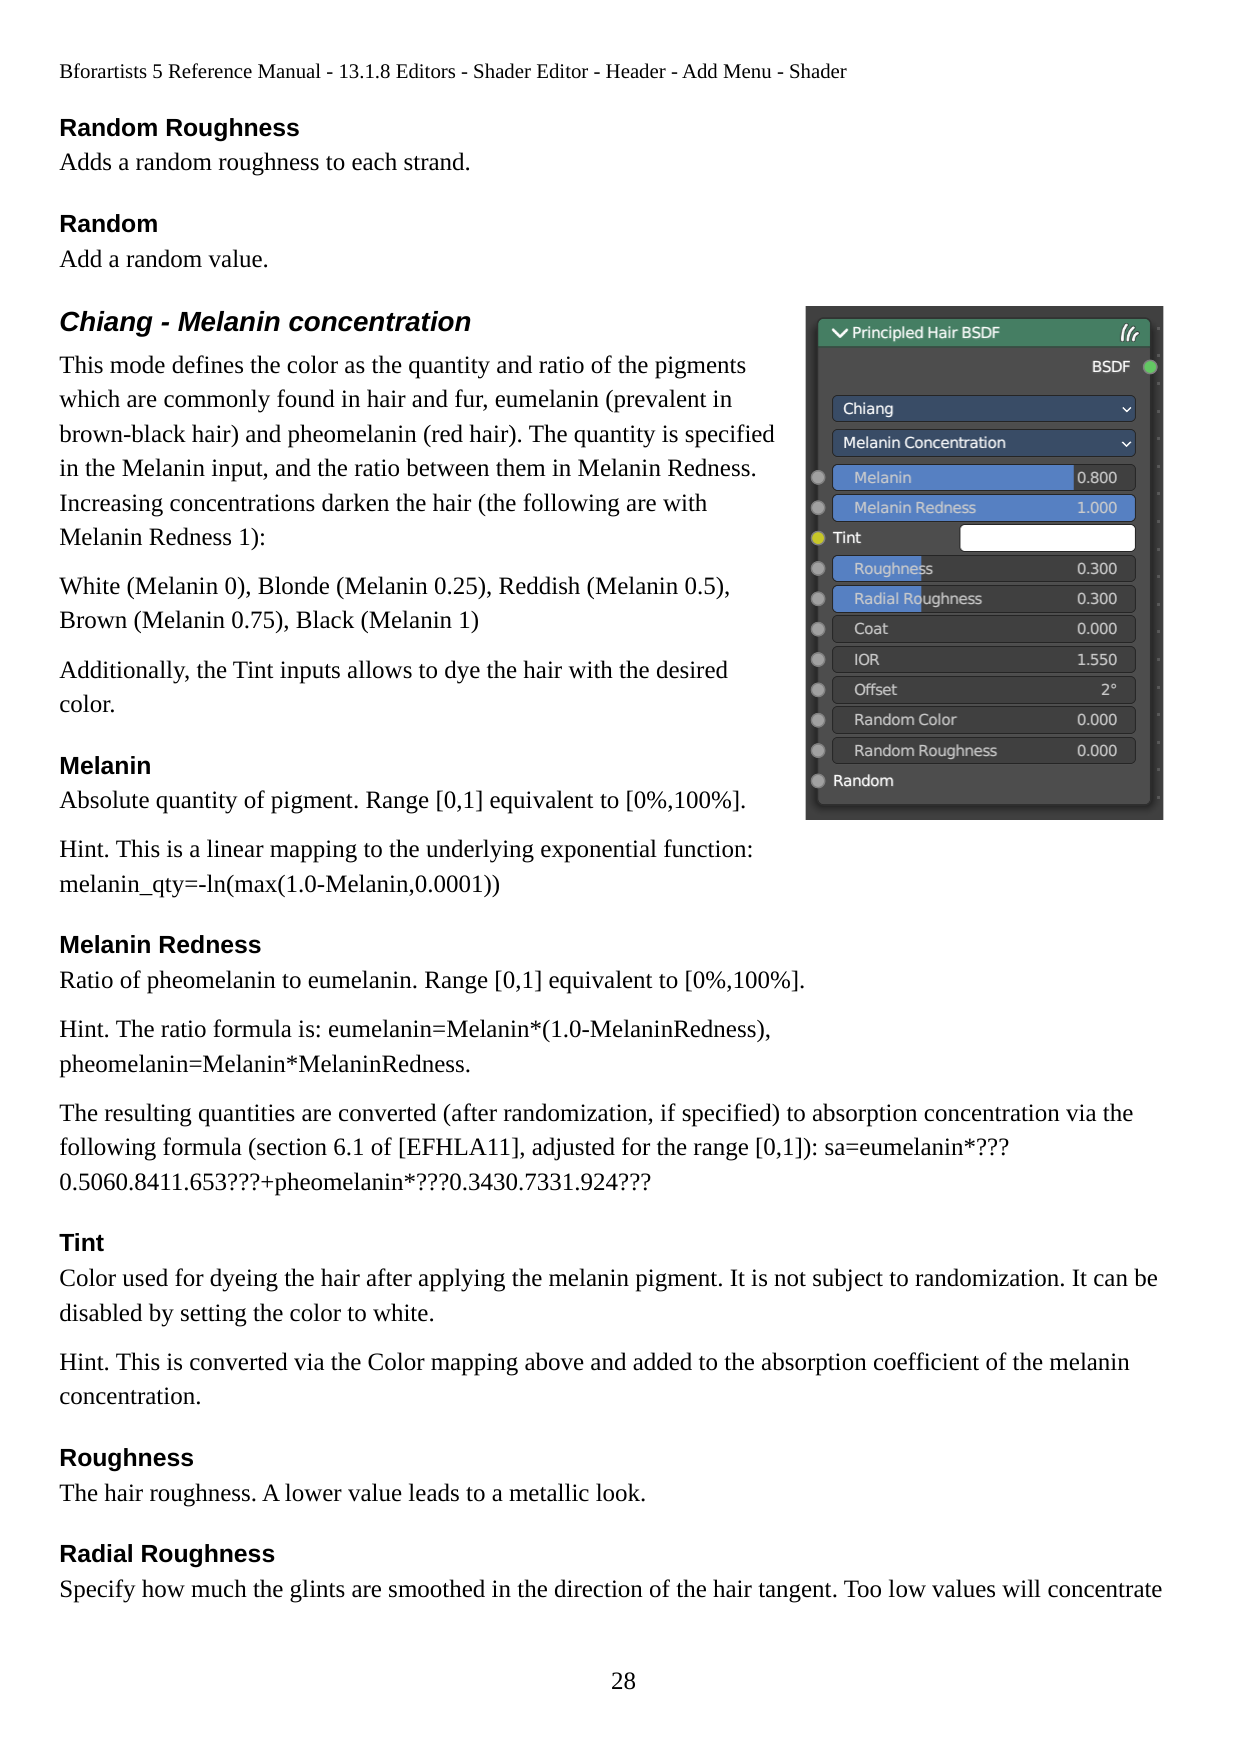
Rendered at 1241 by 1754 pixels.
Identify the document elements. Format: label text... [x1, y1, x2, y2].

text Absolute quantity of pigment. Range [0,1] equivalent to [0%,100%]. [59, 786, 805, 814]
subtitle Radial Roughness [59, 1539, 1181, 1568]
picture [805, 306, 1164, 820]
text Ratio of pheomelanin to eumelanin. Range [0,1] equivalent to [0%,100%]. [59, 965, 1181, 994]
subtitle Random Roughness [59, 113, 1181, 141]
text Hint. This is converted via the Color mapping above and added to the absorption coefficient of the melanin concentration. [59, 1347, 1181, 1410]
text Additionally, the Tint inputs allows to dye the hair with the desired color. [59, 655, 805, 718]
subtitle [1164, 751, 1181, 779]
subtitle Melanin [59, 751, 805, 779]
subtitle Random [59, 209, 1181, 237]
text Hint. This is a linear mapping to the underlying exponential function: melanin_qty=-ln(max(1.0-Melanin,0.0001)) [59, 834, 1181, 898]
text The resulting quantities are converted (after randomization, if specified) to absorption concentration via the following formula (section 6.1 of [EFHLA11], adjusted for the range [0,1]): sa=eumelanin*???0.5060.8411.653???+pheomelanin*???0.3430.7331.924??? [59, 1098, 1181, 1196]
text Hint. The ratio formula is: eumelanin=Melanin*(1.0-MelaninRedness), pheomelanin=Melanin*MelaninRedness. [59, 1014, 1181, 1078]
text White (Melanin 0), Blonde (Melanin 0.25), Reddish (Melanin 0.5), Brown (Melanin 0.75), Black (Melanin 1) [59, 571, 805, 634]
subtitle Melanin Redness [59, 931, 1181, 959]
text This mode defines the color as the quantity and ratio of the pigments which are commonly found in hair and fur, eumelanin (prevalent in brown-black hair) and pheomelanin (red hair). The quantity is specified in the Melanin input, and the ratio between them in Melanin Redness. Increasing concentrations darken the hair (the following are with Melanin Redness 1): [59, 350, 805, 551]
subtitle Roughness [59, 1443, 1181, 1471]
subtitle Tint [59, 1228, 1181, 1257]
text Specify how much the glints are smoothed in the direction of the hair tangent. Too low values will concentrate [59, 1574, 1181, 1603]
text Adds a random roughness to each strand. [59, 147, 1181, 176]
text The hair roughness. A lower value leads to a metallic look. [59, 1478, 1181, 1506]
text Add a random value. [59, 244, 1181, 272]
text Color used for dyeing the hair after applying the melanin pigment. It is not subject to randomization. It can be disabled by setting the color to white. [59, 1263, 1181, 1327]
subtitle Chiang - Melanin concentration [59, 305, 1181, 337]
